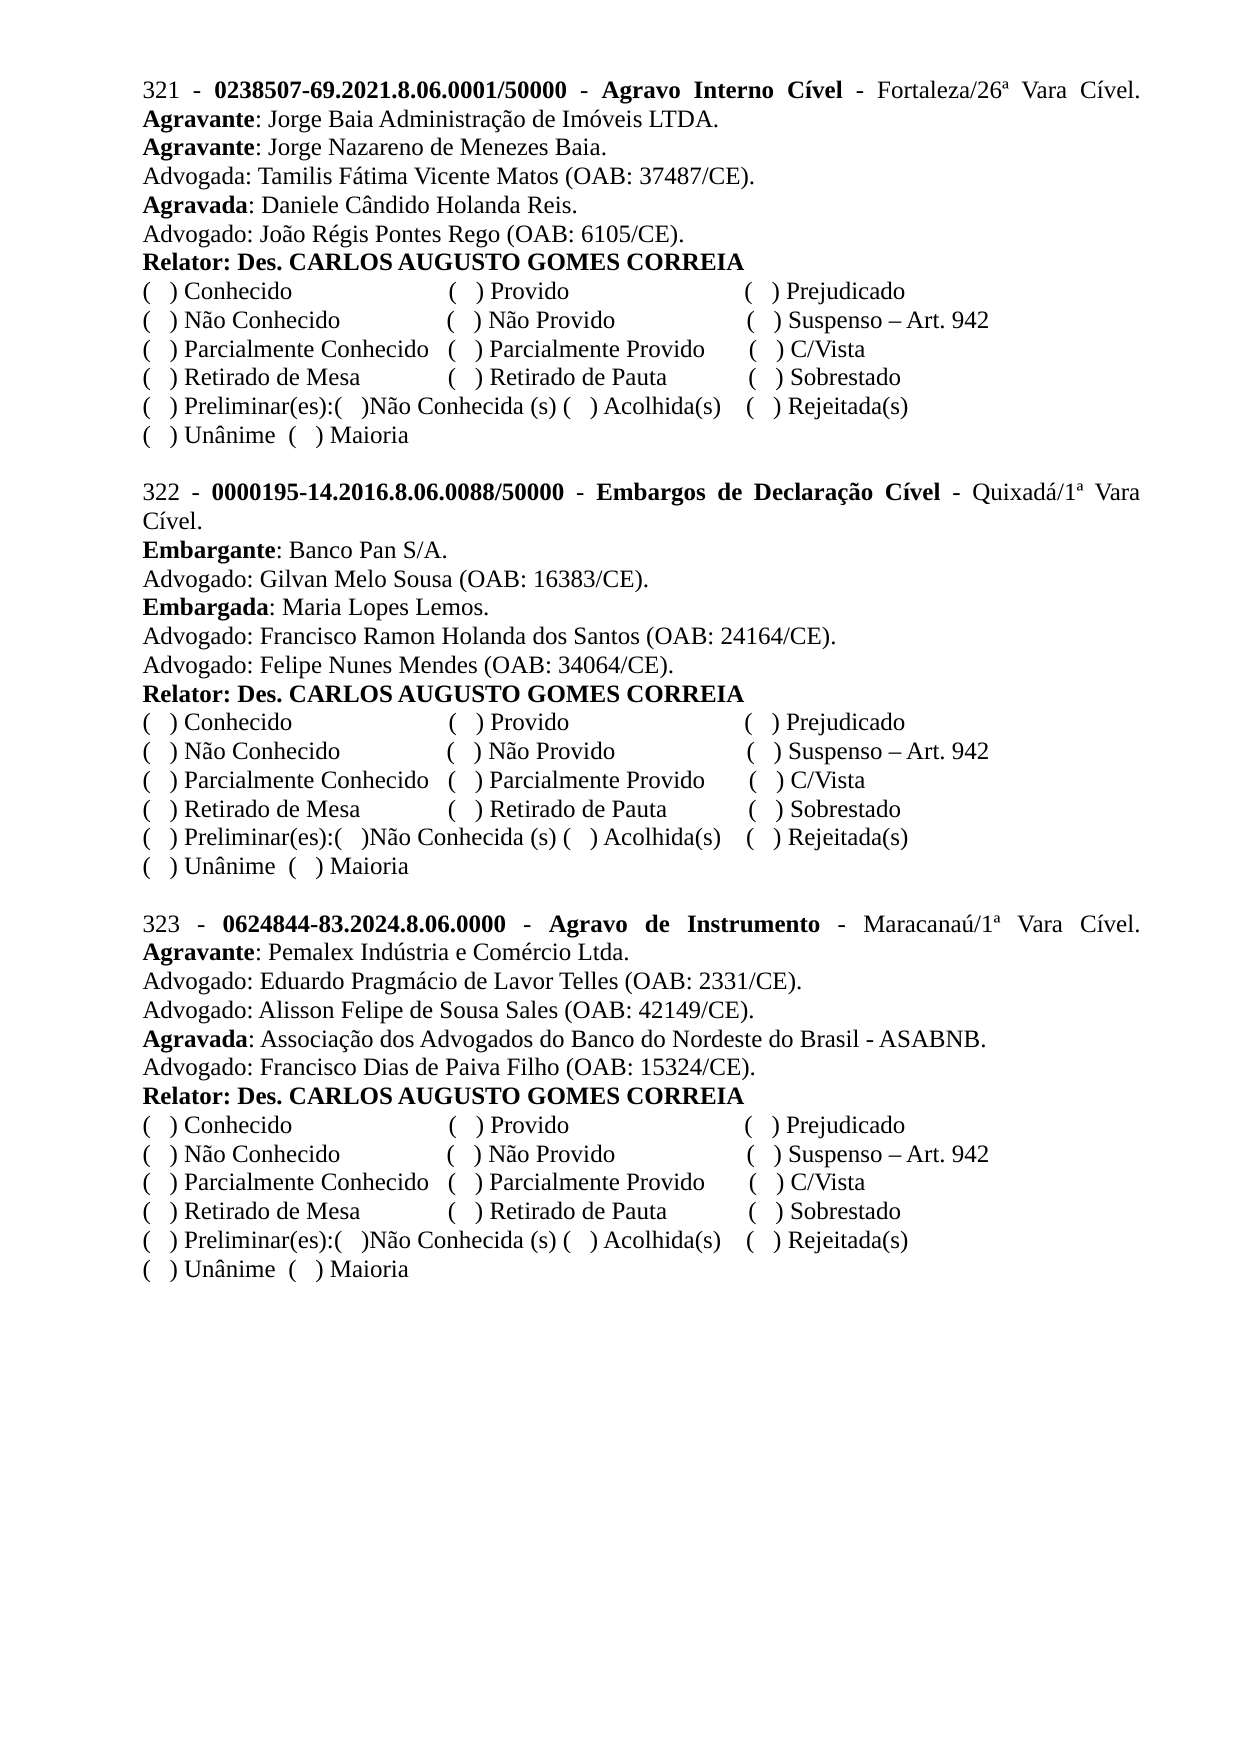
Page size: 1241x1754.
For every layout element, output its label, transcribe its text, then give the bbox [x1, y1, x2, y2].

text 323 - 0624844-83.2024.8.06.0000 - Agravo de Instrumento - Maracanaú/1ª Vara Cível. Agravante: Pemalex Indústria e Comércio Ltda. [142, 909, 1141, 966]
text Advogado: Francisco Dias de Paiva Filho (OAB: 15324/CE). [142, 1052, 1141, 1081]
text ( ) Parcialmente Conhecido ( ) Parcialmente Provido ( ) C/Vista [142, 1167, 1158, 1196]
text ( ) Retirado de Mesa ( ) Retirado de Pauta ( ) Sobrestado [142, 794, 1158, 822]
text Advogado: Francisco Ramon Holanda dos Santos (OAB: 24164/CE). [142, 621, 1141, 650]
text ( ) Parcialmente Conhecido ( ) Parcialmente Provido ( ) C/Vista [142, 765, 1158, 794]
text Advogado: Alisson Felipe de Sousa Sales (OAB: 42149/CE). [142, 995, 1141, 1024]
text Embargante: Banco Pan S/A. [142, 535, 1141, 564]
text ( ) Preliminar(es):( )Não Conhecida (s) ( ) Acolhida(s) ( ) Rejeitada(s) [142, 1225, 1158, 1254]
text Agravada: Daniele Cândido Holanda Reis. [142, 190, 1141, 219]
text ( ) Preliminar(es):( )Não Conhecida (s) ( ) Acolhida(s) ( ) Rejeitada(s) [142, 391, 1158, 420]
text ( ) Retirado de Mesa ( ) Retirado de Pauta ( ) Sobrestado [142, 1196, 1158, 1225]
text Agravante: Jorge Nazareno de Menezes Baia. [142, 132, 1141, 161]
text Agravada: Associação dos Advogados do Banco do Nordeste do Brasil - ASABNB. [142, 1024, 1141, 1052]
text ( ) Preliminar(es):( )Não Conhecida (s) ( ) Acolhida(s) ( ) Rejeitada(s) [142, 822, 1158, 851]
text Relator: Des. CARLOS AUGUSTO GOMES CORREIA [142, 247, 1141, 276]
text Advogado: Eduardo Pragmácio de Lavor Telles (OAB: 2331/CE). [142, 966, 1141, 995]
text ( ) Unânime ( ) Maioria [142, 1254, 1158, 1282]
text ( ) Conhecido ( ) Provido ( ) Prejudicado [142, 1110, 1141, 1139]
text 321 - 0238507-69.2021.8.06.0001/50000 - Agravo Interno Cível - Fortaleza/26ª Vara Cível. Agravante: Jorge Baia Administração de Imóveis LTDA. [142, 75, 1141, 132]
text Advogado: Gilvan Melo Sousa (OAB: 16383/CE). [142, 564, 1141, 592]
text Embargada: Maria Lopes Lemos. [142, 592, 1141, 621]
text ( ) Conhecido ( ) Provido ( ) Prejudicado [142, 707, 1141, 736]
text ( ) Unânime ( ) Maioria [142, 420, 1158, 449]
text ( ) Não Conhecido ( ) Não Provido ( ) Suspenso – Art. 942 [142, 305, 1158, 334]
text ( ) Parcialmente Conhecido ( ) Parcialmente Provido ( ) C/Vista [142, 334, 1158, 362]
text Advogado: Felipe Nunes Mendes (OAB: 34064/CE). [142, 650, 1141, 679]
text ( ) Não Conhecido ( ) Não Provido ( ) Suspenso – Art. 942 [142, 1139, 1158, 1167]
text ( ) Unânime ( ) Maioria [142, 851, 1158, 880]
text ( ) Não Conhecido ( ) Não Provido ( ) Suspenso – Art. 942 [142, 736, 1158, 765]
text Relator: Des. CARLOS AUGUSTO GOMES CORREIA [142, 679, 1141, 707]
text Advogada: Tamilis Fátima Vicente Matos (OAB: 37487/CE). [142, 161, 1141, 190]
text Advogado: João Régis Pontes Rego (OAB: 6105/CE). [142, 219, 1141, 247]
text 322 - 0000195-14.2016.8.06.0088/50000 - Embargos de Declaração Cível - Quixadá/1ª Vara Cível. [142, 477, 1141, 535]
text Relator: Des. CARLOS AUGUSTO GOMES CORREIA [142, 1081, 1141, 1110]
text ( ) Retirado de Mesa ( ) Retirado de Pauta ( ) Sobrestado [142, 362, 1158, 391]
text ( ) Conhecido ( ) Provido ( ) Prejudicado [142, 276, 1141, 305]
